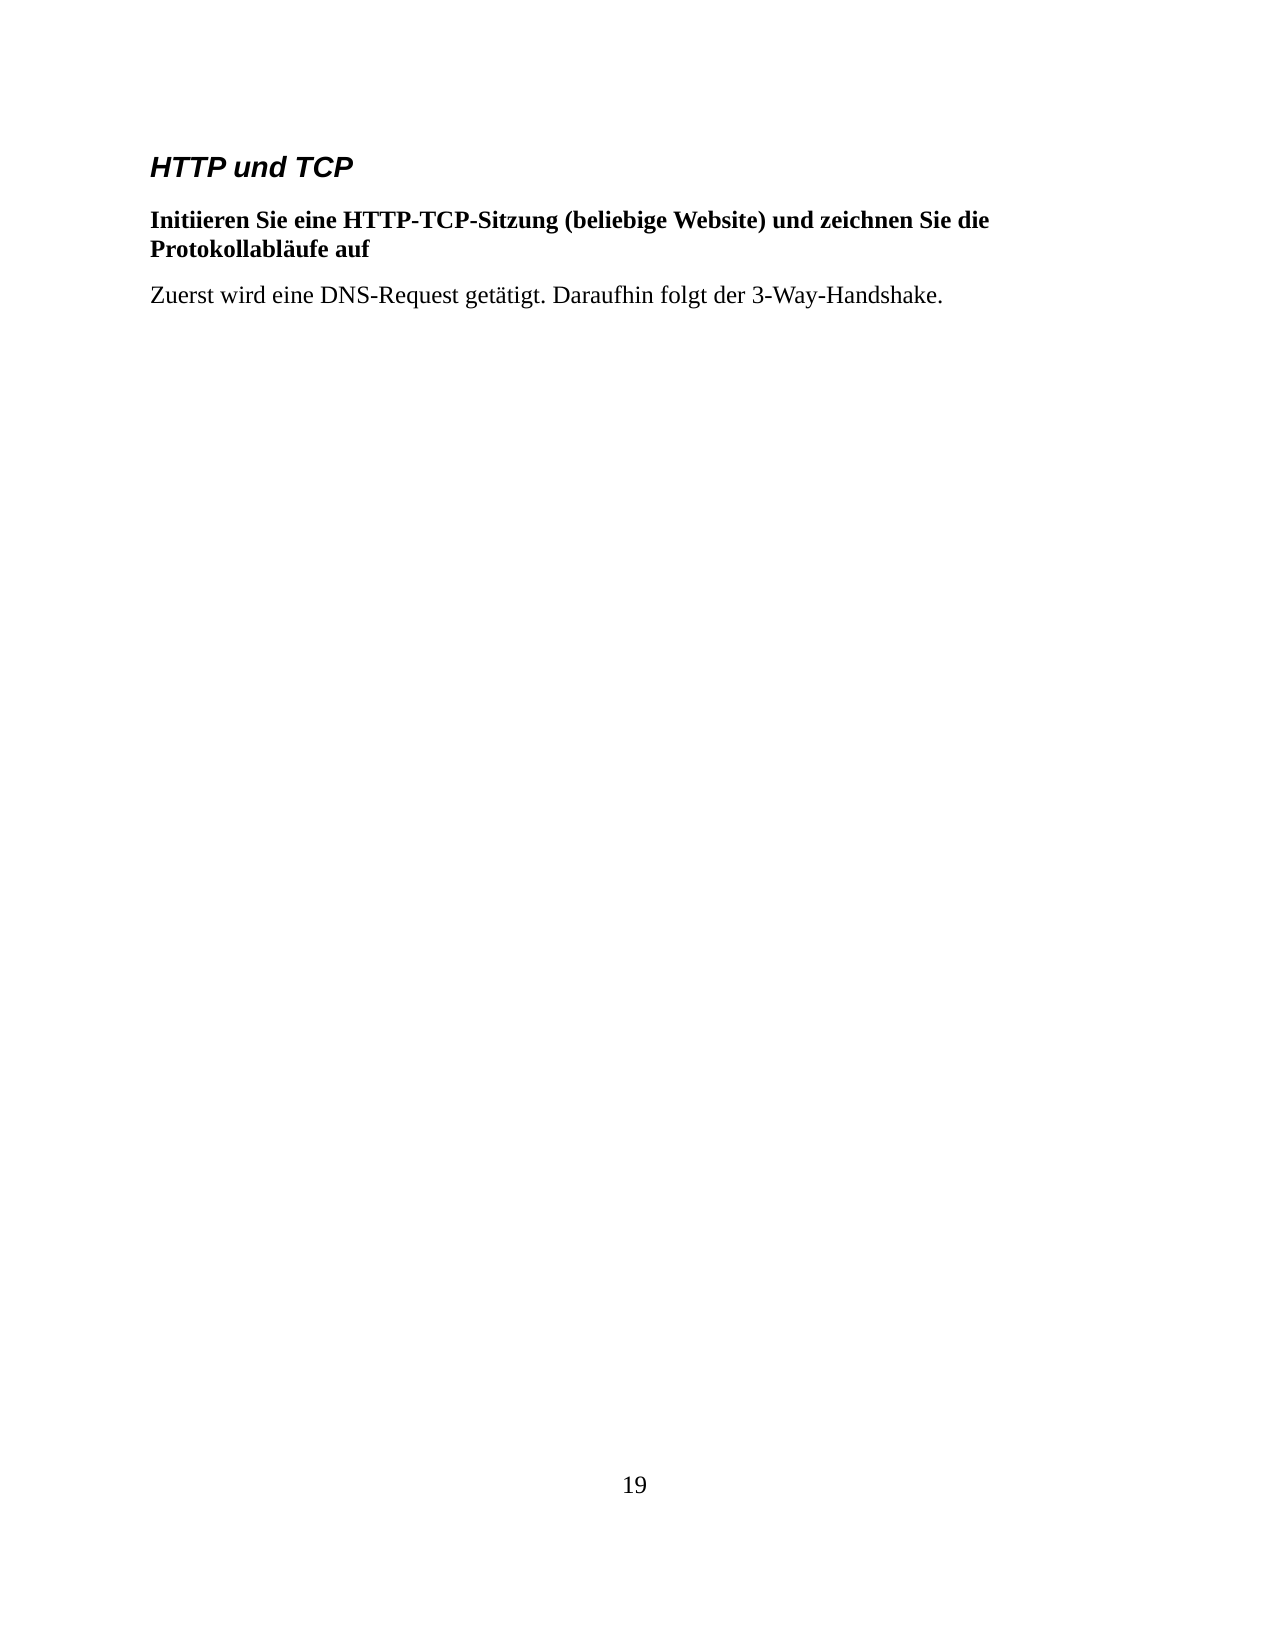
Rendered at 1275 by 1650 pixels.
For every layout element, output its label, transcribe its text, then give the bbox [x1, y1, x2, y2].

text Zuerst wird eine DNS-Request getätigt. Daraufhin folgt der 3-Way-Handshake. [150, 280, 1125, 309]
subtitle HTTP und TCP [150, 150, 1125, 183]
text Initiieren Sie eine HTTP-TCP-Sitzung (beliebige Website) und zeichnen Sie die Protokollabläufe auf [150, 205, 1125, 262]
